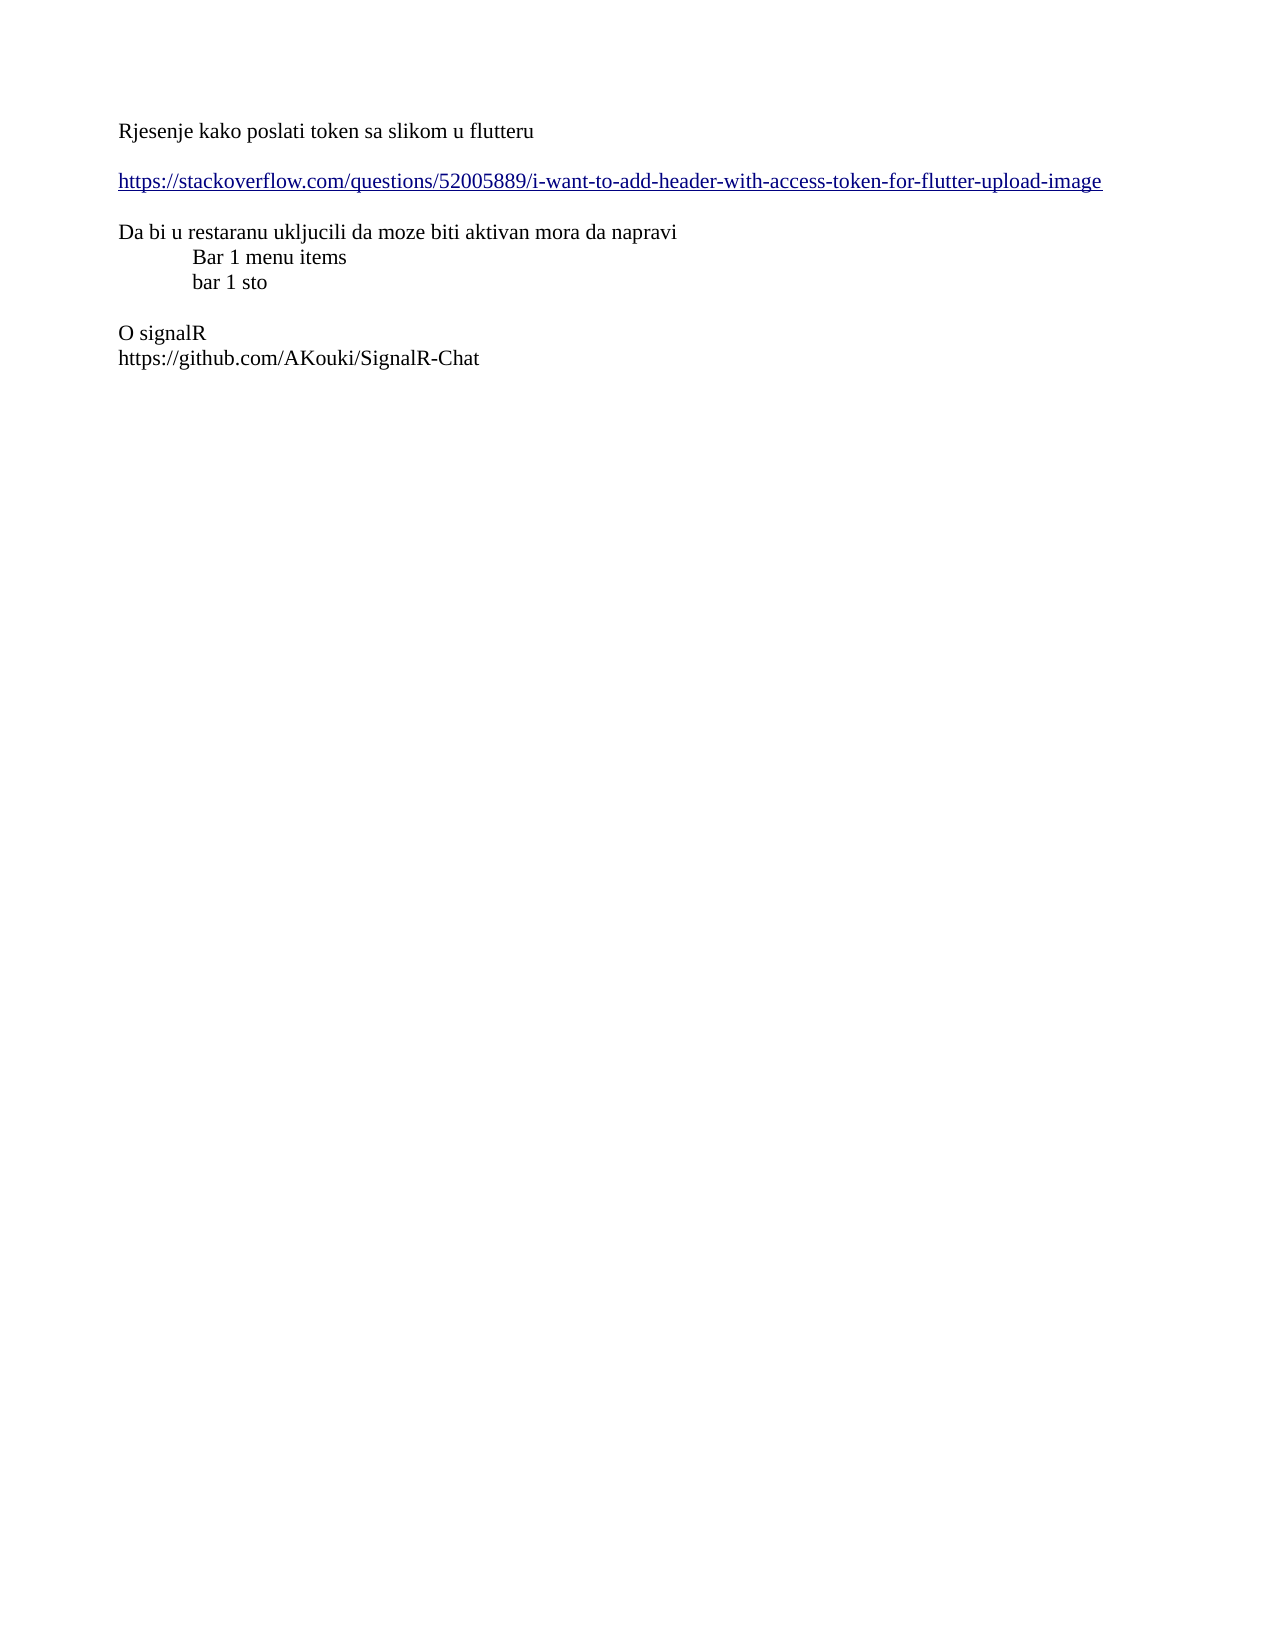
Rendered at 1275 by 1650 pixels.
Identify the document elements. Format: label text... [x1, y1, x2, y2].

text Bar 1 menu items [118, 244, 1157, 269]
text https://stackoverflow.com/questions/52005889/i-want-to-add-header-with-access-token-for-flutter-upload-image [118, 168, 1157, 194]
text O signalR [118, 320, 1157, 345]
text Da bi u restaranu ukljucili da moze biti aktivan mora da napravi [118, 219, 1157, 244]
text bar 1 sto [118, 269, 1157, 294]
text Rjesenje kako poslati token sa slikom u flutteru [118, 118, 1157, 143]
text https://github.com/AKouki/SignalR-Chat [118, 345, 1157, 370]
